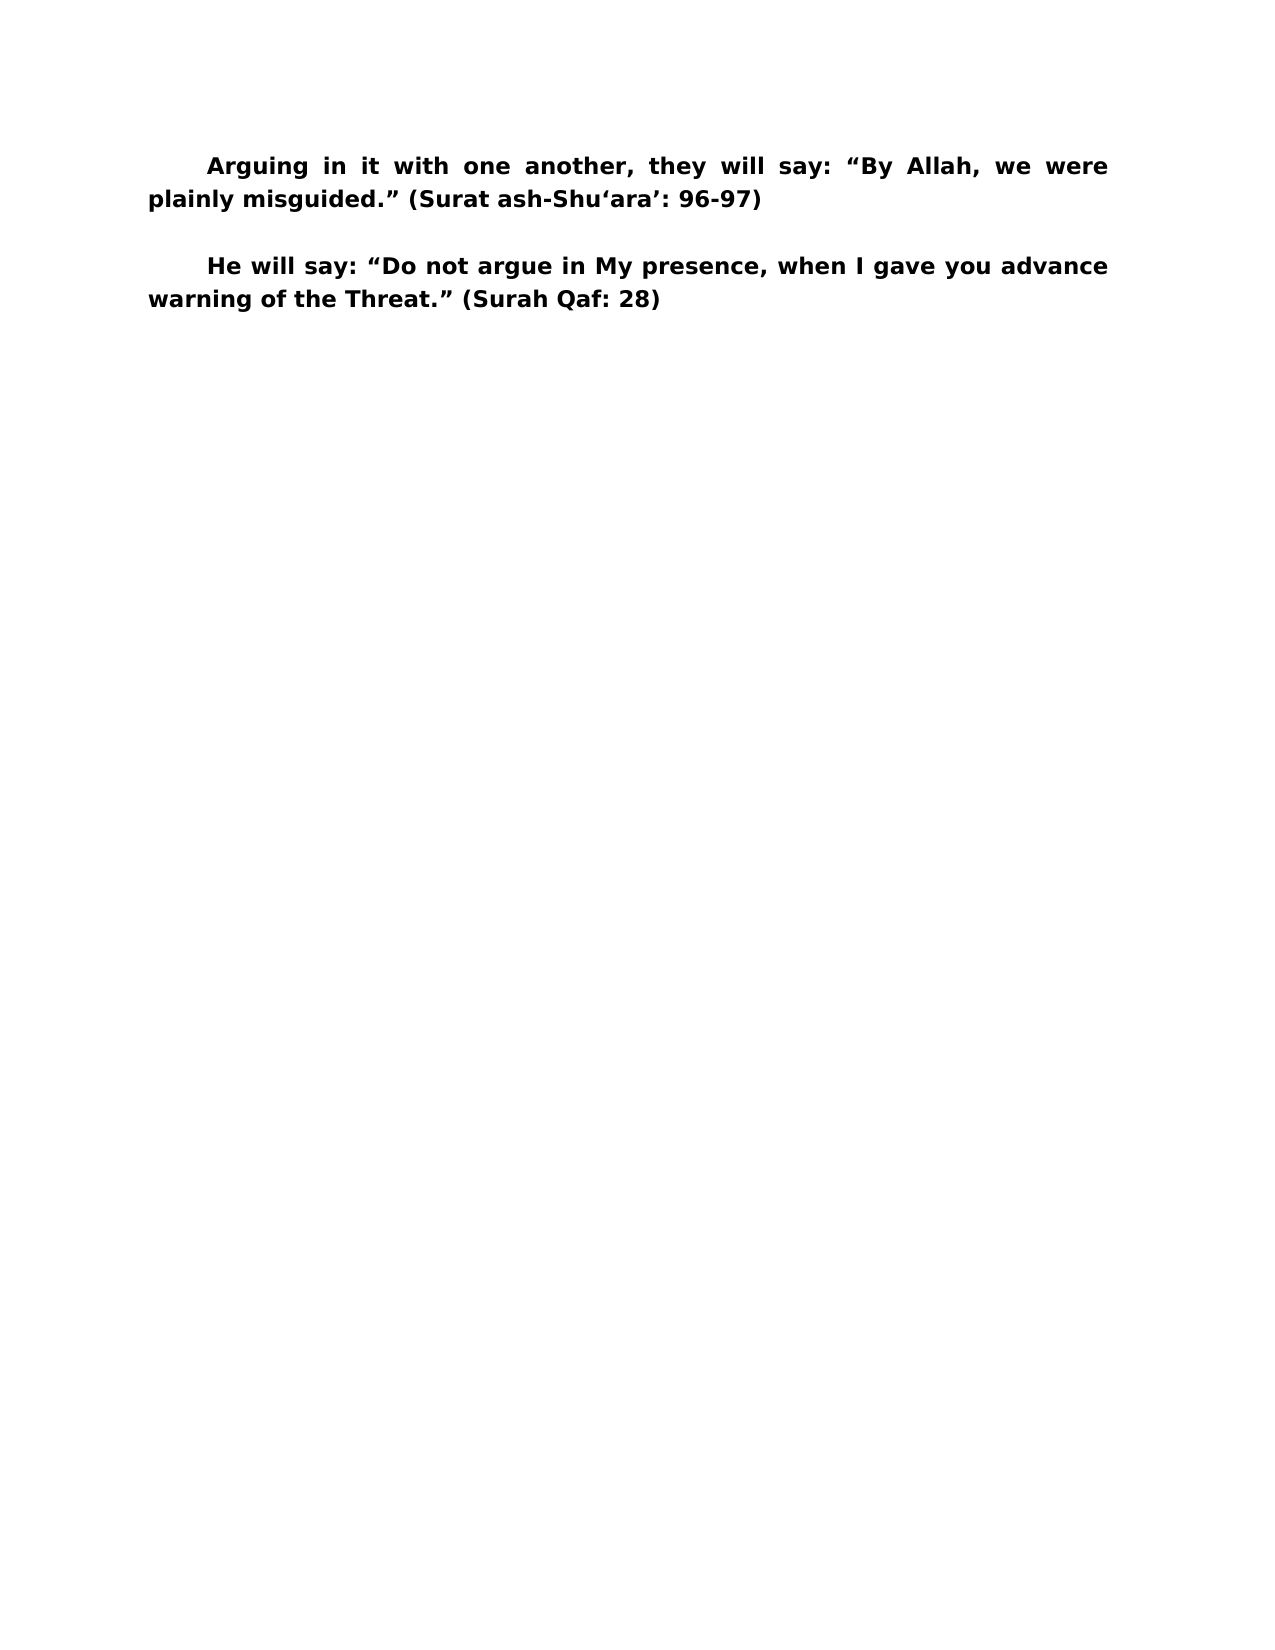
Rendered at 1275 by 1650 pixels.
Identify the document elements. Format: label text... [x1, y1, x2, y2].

text He will say: “Do not argue in My presence, when I gave you advance warning of the Threat.” (Surah Qaf: 28) [148, 248, 1110, 314]
text Arguing in it with one another, they will say: “By Allah, we were plainly misguided.” (Surat ash-Shu‘ara’: 96-97) [148, 148, 1110, 214]
